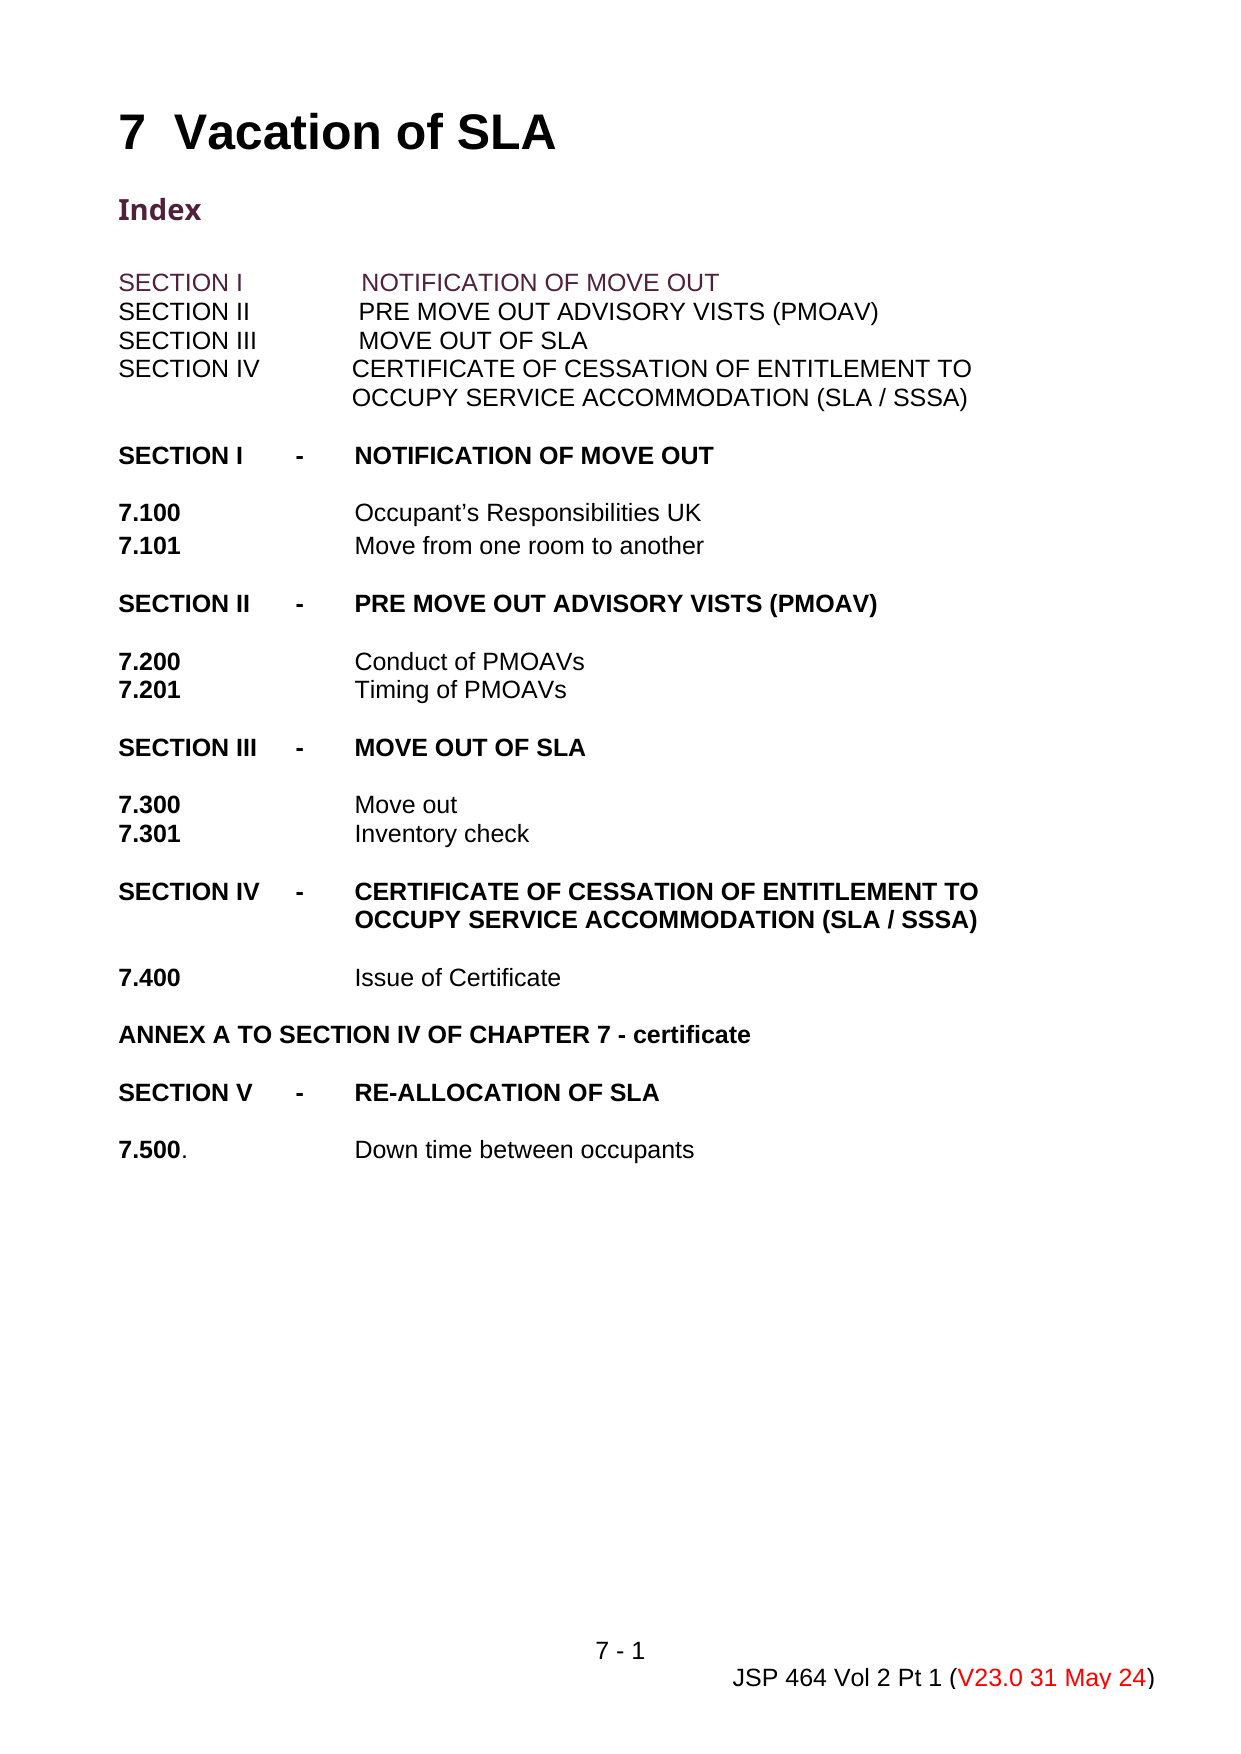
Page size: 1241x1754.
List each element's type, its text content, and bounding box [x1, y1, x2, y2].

text SECTION II - PRE MOVE OUT ADVISORY VISTS (PMOAV) [118, 589, 1122, 618]
text Index [118, 189, 1122, 228]
text SECTION IV - CERTIFICATE OF CESSATION OF ENTITLEMENT TO [118, 877, 1122, 906]
text ANNEX A TO SECTION IV OF CHAPTER 7 - certificate [118, 1021, 1122, 1049]
text 7.101 Move from one room to another [118, 527, 1122, 561]
text SECTION III - MOVE OUT OF SLA [118, 733, 1122, 762]
text SECTION IV CERTIFICATE OF CESSATION OF ENTITLEMENT TO [118, 354, 1122, 383]
text SECTION V - RE-ALLOCATION OF SLA [118, 1078, 1122, 1107]
text OCCUPY SERVICE ACCOMMODATION (SLA / SSSA) [118, 906, 1122, 934]
text SECTION II PRE MOVE OUT ADVISORY VISTS (PMOAV) [118, 297, 1122, 326]
text 7.200 Conduct of PMOAVs [118, 647, 1122, 676]
text 7.500. Down time between occupants [118, 1136, 1122, 1164]
text 7.300 Move out [118, 791, 1122, 819]
text SECTION I - NOTIFICATION OF MOVE OUT [118, 441, 1122, 469]
text 7.100 Occupant’s Responsibilities UK [118, 498, 1122, 527]
text SECTION I NOTIFICATION OF MOVE OUT [118, 268, 1122, 297]
text SECTION III MOVE OUT OF SLA [118, 326, 1122, 354]
text 7.301 Inventory check [118, 819, 1122, 848]
text 7.201 Timing of PMOAVs [118, 676, 1122, 704]
subtitle 7 Vacation of SLA [118, 103, 1122, 160]
text OCCUPY SERVICE ACCOMMODATION (SLA / SSSA) [118, 383, 1122, 412]
text 7.400 Issue of Certificate [118, 963, 1122, 992]
